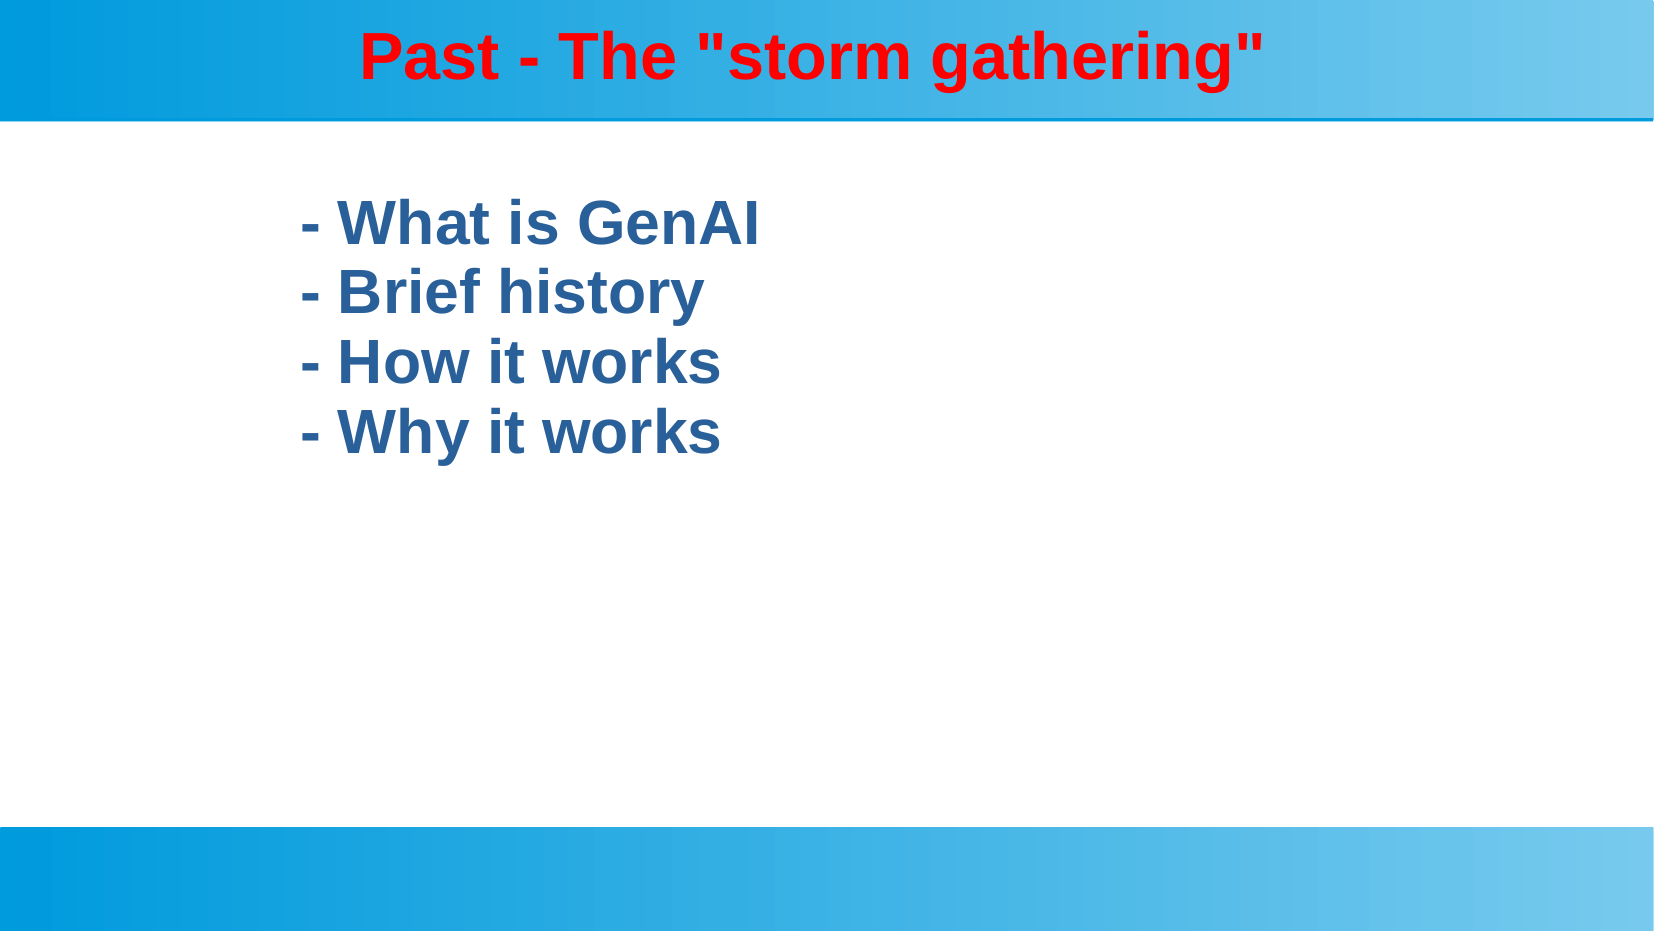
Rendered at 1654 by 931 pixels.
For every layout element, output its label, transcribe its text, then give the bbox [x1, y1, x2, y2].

title - What is GenAI - Brief history - How it works - Why it works [300, 187, 1126, 467]
title Past - The "storm gathering" [75, 0, 1552, 113]
